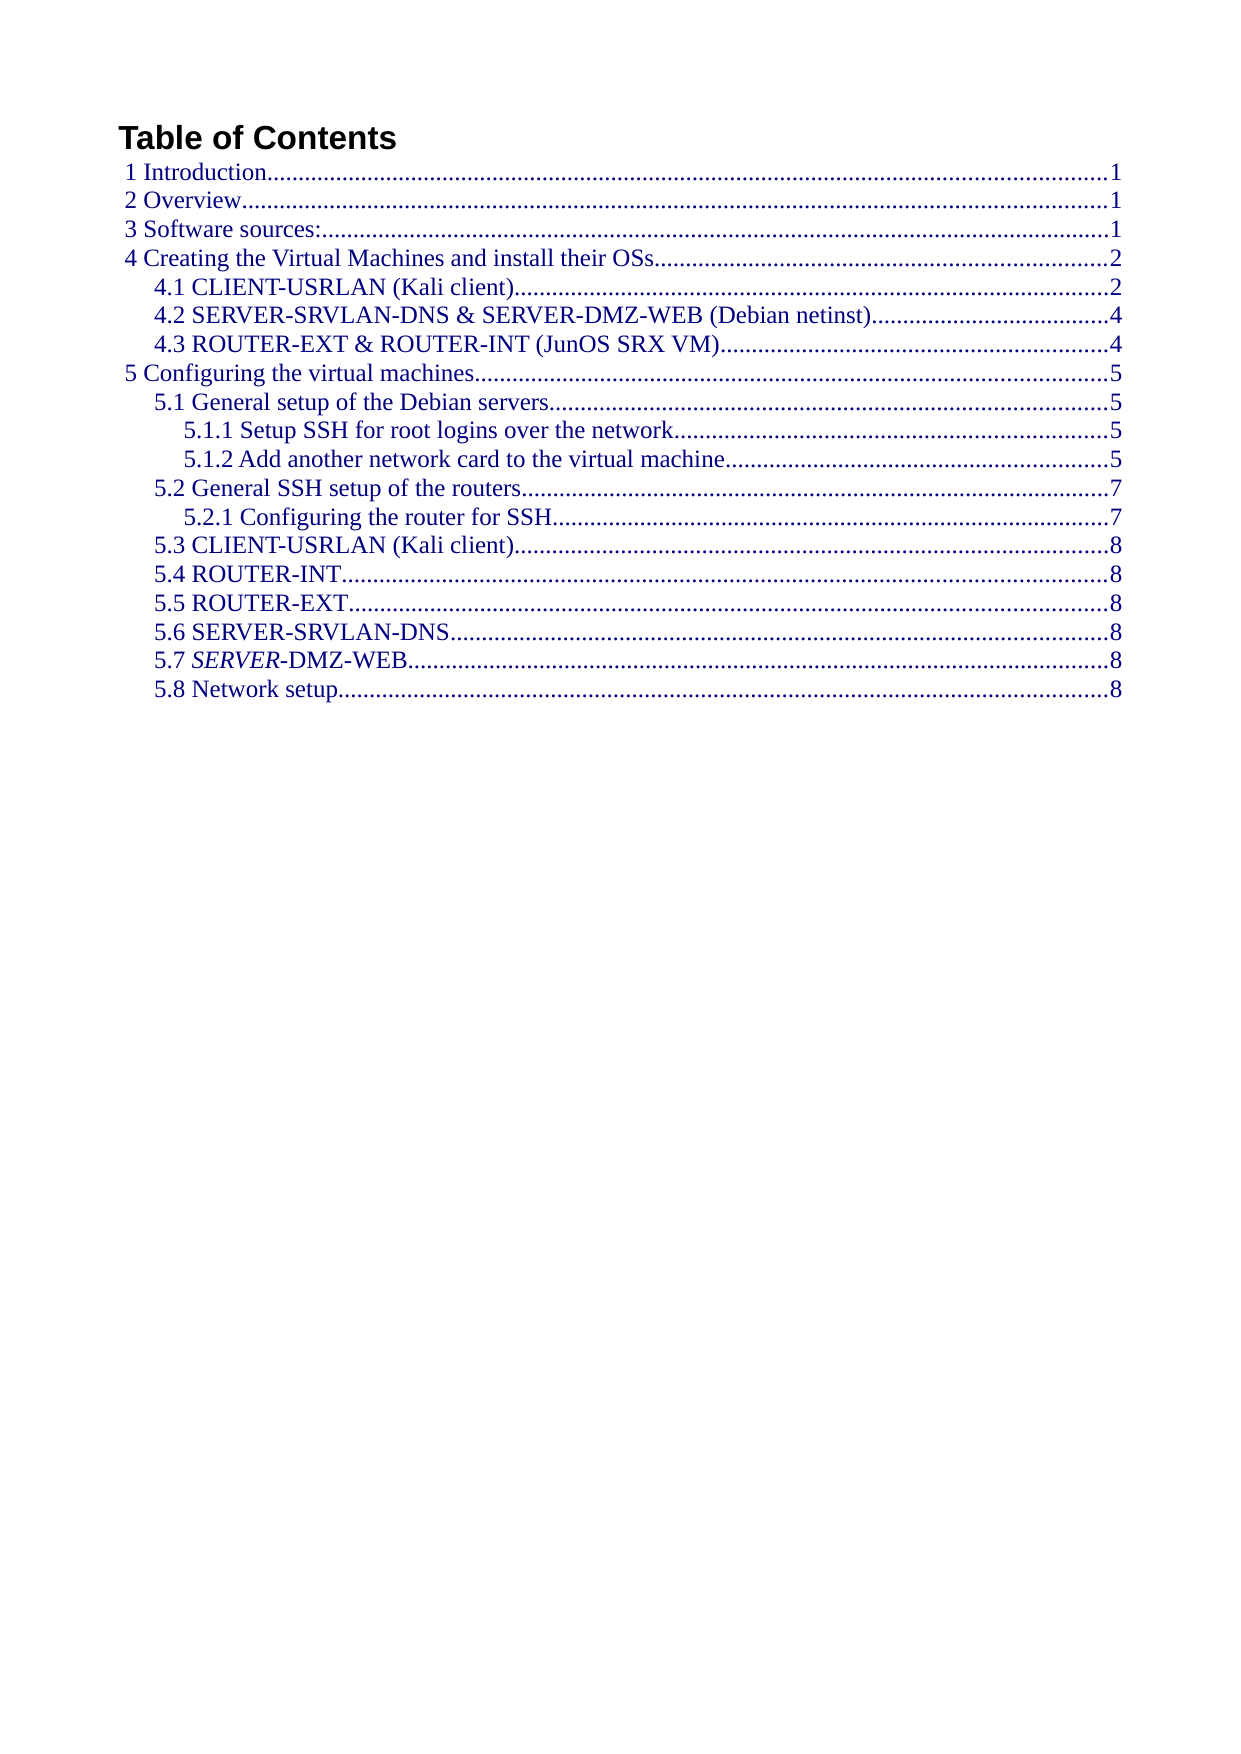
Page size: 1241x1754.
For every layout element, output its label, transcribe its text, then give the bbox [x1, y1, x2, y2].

text 5.7 SERVER-DMZ-WEB 8 [148, 645, 1122, 674]
text 5.1 General setup of the Debian servers 5 [148, 387, 1122, 415]
text 1 Introduction 1 [118, 157, 1122, 185]
text 5.1.1 Setup SSH for root logins over the network 5 [177, 415, 1122, 444]
text 5 Configuring the virtual machines 5 [118, 358, 1122, 387]
text 5.5 ROUTER-EXT 8 [148, 588, 1122, 617]
text 4.1 CLIENT-USRLAN (Kali client) 2 [148, 272, 1122, 300]
text 5.4 ROUTER-INT 8 [148, 559, 1122, 588]
text 5.3 CLIENT-USRLAN (Kali client) 8 [148, 530, 1122, 559]
text 4 Creating the Virtual Machines and install their OSs 2 [118, 243, 1122, 272]
text 5.6 SERVER-SRVLAN-DNS 8 [148, 617, 1122, 645]
text 4.2 SERVER-SRVLAN-DNS & SERVER-DMZ-WEB (Debian netinst) 4 [148, 300, 1122, 329]
text 5.2 General SSH setup of the routers 7 [148, 473, 1122, 502]
text 5.8 Network setup 8 [148, 674, 1122, 703]
text 3 Software sources: 1 [118, 214, 1122, 243]
text 4.3 ROUTER-EXT & ROUTER-INT (JunOS SRX VM) 4 [148, 329, 1122, 358]
text 5.1.2 Add another network card to the virtual machine 5 [177, 444, 1122, 473]
subtitle Table of Contents [118, 118, 1122, 157]
text 5.2.1 Configuring the router for SSH 7 [177, 502, 1122, 530]
text 2 Overview 1 [118, 185, 1122, 214]
